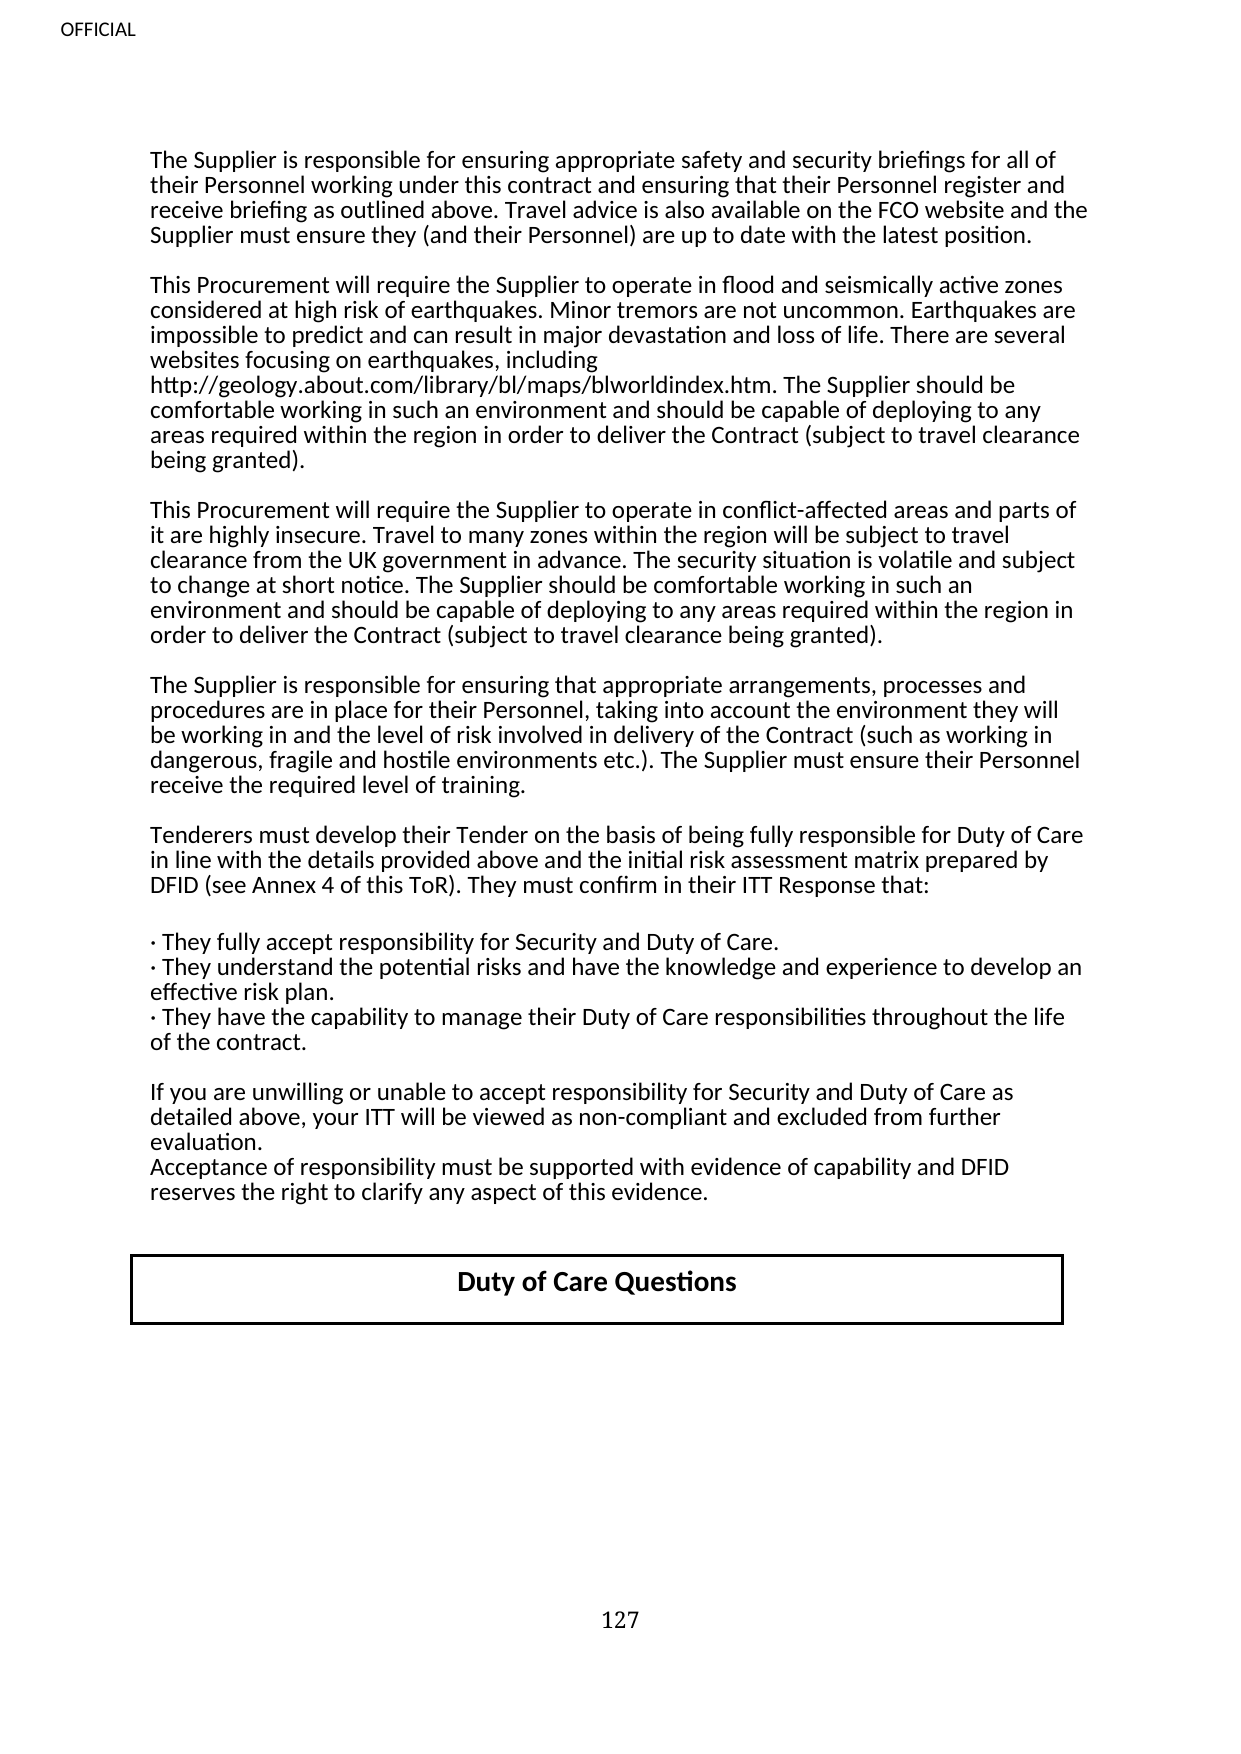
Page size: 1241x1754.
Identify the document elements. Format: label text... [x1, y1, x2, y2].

text · They understand the potential risks and have the knowledge and experience to develop an effective risk plan. [150, 956, 1090, 1006]
text If you are unwilling or unable to accept responsibility for Security and Duty of Care as detailed above, your ITT will be viewed as non-compliant and excluded from further evaluation. [150, 1081, 1090, 1156]
text The Supplier is responsible for ensuring that appropriate arrangements, processes and procedures are in place for their Personnel, taking into account the environment they will be working in and the level of risk involved in delivery of the Contract (such as working in dangerous, fragile and hostile environments etc.). The Supplier must ensure their Personnel receive the required level of training. [150, 675, 1090, 800]
text Acceptance of responsibility must be supported with evidence of capability and DFID reserves the right to clarify any aspect of this evidence. [150, 1156, 1090, 1206]
text This Procurement will require the Supplier to operate in conflict-affected areas and parts of it are highly insecure. Travel to many zones within the region will be subject to travel clearance from the UK government in advance. The security situation is volatile and subject to change at short notice. The Supplier should be comfortable working in such an environment and should be capable of deploying to any areas required within the region in order to deliver the Contract (subject to travel clearance being granted). [150, 500, 1090, 650]
text · They fully accept responsibility for Security and Duty of Care. [150, 931, 1090, 956]
text This Procurement will require the Supplier to operate in flood and seismically active zones considered at high risk of earthquakes. Minor tremors are not uncommon. Earthquakes are impossible to predict and can result in major devastation and loss of life. There are several websites focusing on earthquakes, including http://geology.about.com/library/bl/maps/blworldindex.htm. The Supplier should be comfortable working in such an environment and should be capable of deploying to any areas required within the region in order to deliver the Contract (subject to travel clearance being granted). [150, 275, 1090, 475]
text · They have the capability to manage their Duty of Care responsibilities throughout the life of the contract. [150, 1006, 1090, 1056]
text The Supplier is responsible for ensuring appropriate safety and security briefings for all of their Personnel working under this contract and ensuring that their Personnel register and receive briefing as outlined above. Travel advice is also available on the FCO website and the Supplier must ensure they (and their Personnel) are up to date with the latest position. [150, 150, 1090, 250]
text Tenderers must develop their Tender on the basis of being fully responsible for Duty of Care in line with the details provided above and the initial risk assessment matrix prepared by DFID (see Annex 4 of this ToR). They must confirm in their ITT Response that: [150, 825, 1090, 931]
table_header Duty of Care Questions [133, 1257, 1061, 1322]
